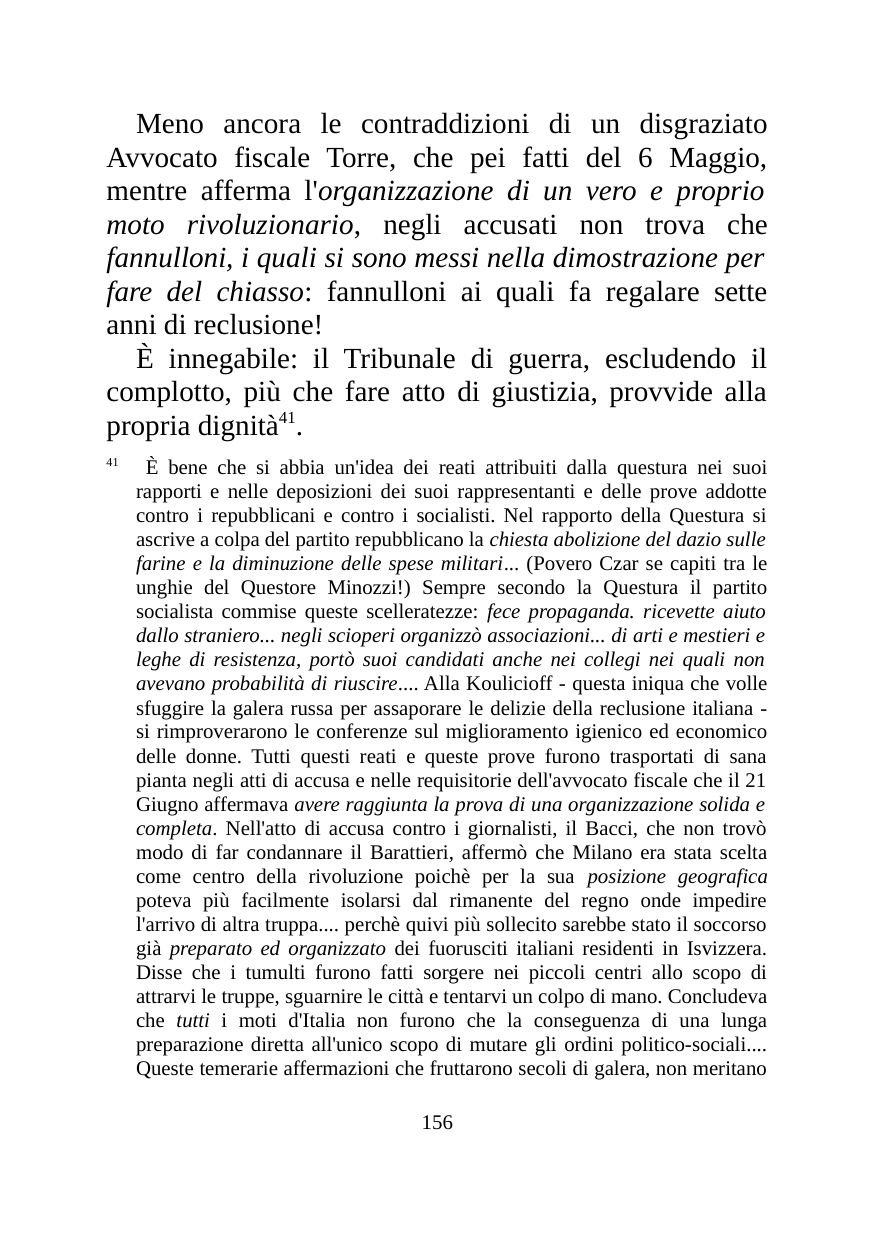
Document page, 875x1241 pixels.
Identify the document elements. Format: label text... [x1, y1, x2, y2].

text Meno ancora le contraddizioni di un disgraziato Avvocato fiscale Torre, che pei fatti del 6 Maggio, mentre afferma l'organizzazione di un vero e proprio moto rivoluzionario, negli accusati non trova che fannulloni, i quali si sono messi nella dimostrazione per fare del chiasso: fannulloni ai quali fa regalare sette anni di reclusione! [106, 106, 768, 341]
text È innegabile: il Tribunale di guerra, escludendo il complotto, più che fare atto di giustizia, provvide alla propria dignità. [106, 341, 768, 442]
text È bene che si abbia un'idea dei reati attribuiti dalla questura nei suoi rapporti e nelle deposizioni dei suoi rappresentanti e delle prove addotte contro i repubblicani e contro i socialisti. Nel rapporto della Questura si ascrive a colpa del partito repubblicano la chiesta abolizione del dazio sulle farine e la diminuzione delle spese militari... (Povero Czar se capiti tra le unghie del Questore Minozzi!) Sempre secondo la Questura il partito socialista commise queste scelleratezze: fece propaganda. ricevette aiuto dallo straniero... negli scioperi organizzò associazioni... di arti e mestieri e leghe di resistenza, portò suoi candidati anche nei collegi nei quali non avevano probabilità di riuscire.... Alla Koulicioff - questa iniqua che volle sfuggire la galera russa per assaporare le delizie della reclusione italiana - si rimproverarono le conferenze sul miglioramento igienico ed economico delle donne. Tutti questi reati e queste prove furono trasportati di sana pianta negli atti di accusa e nelle requisitorie dell'avvocato fiscale che il 21 Giugno affermava avere raggiunta la prova di una organizzazione solida e completa. Nell'atto di accusa contro i giornalisti, il Bacci, che non trovò modo di far condannare il Barattieri, affermò che Milano era stata scelta come centro della rivoluzione poichè per la sua posizione geografica poteva più facilmente isolarsi dal rimanente del regno onde impedire l'arrivo di altra truppa.... perchè quivi più sollecito sarebbe stato il soccorso già preparato ed organizzato dei fuorusciti italiani residenti in Isvizzera. Disse che i tumulti furono fatti sorgere nei piccoli centri allo scopo di attrarvi le truppe, sguarnire le città e tentarvi un colpo di mano. Concludeva che tutti i moti d'Italia non furono che la conseguenza di una lunga preparazione diretta all'unico scopo di mutare gli ordini politico-sociali.... Queste temerarie affermazioni che fruttarono secoli di galera, non meritano [106, 455, 768, 1080]
